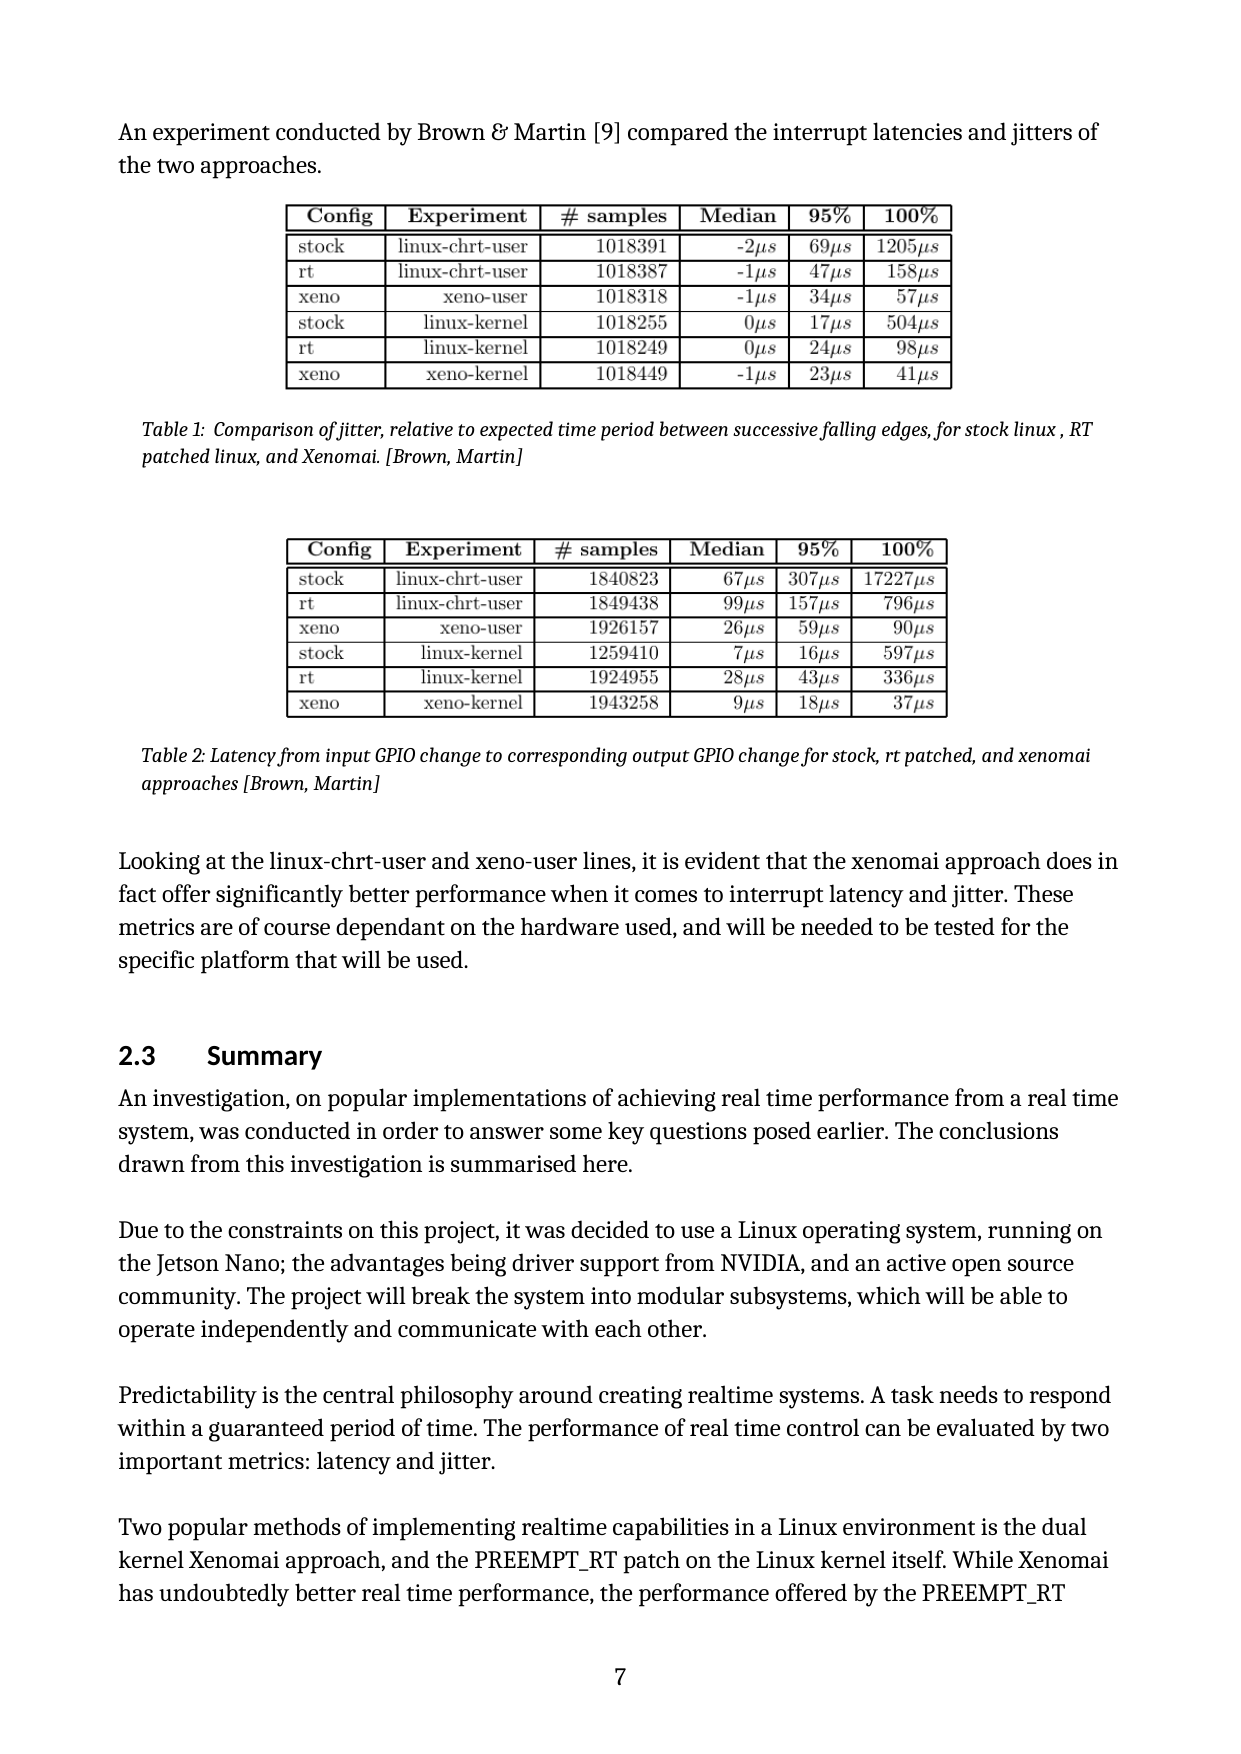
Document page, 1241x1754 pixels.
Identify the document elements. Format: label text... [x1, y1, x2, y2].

text Table 2: Latency from input GPIO change to corresponding output GPIO change for stock, rt patched, and xenomai approaches [Brown, Martin] [141, 728, 1099, 795]
text Two popular methods of implementing realtime capabilities in a Linux environment is the dual kernel Xenomai approach, and the PREEMPT_RT patch on the Linux kernel itself. While Xenomai has undoubtedly better real time performance, the performance offered by the PREEMPT_RT [118, 1513, 1122, 1608]
subtitle Summary [118, 1037, 1122, 1072]
picture [270, 522, 970, 728]
text Predictability is the central philosophy around creating realtime systems. A task needs to respond within a guaranteed period of time. The performance of real time control can be evaluated by two important metrics: latency and jitter. [118, 1381, 1122, 1476]
text An experiment conducted by Brown & Martin [9] compared the interrupt latencies and jitters of the two approaches. [118, 118, 1122, 180]
text Due to the constraints on this project, it was decided to use a Linux operating system, running on the Jetson Nano; the advantages being driver support from NVIDIA, and an active open source community. The project will break the system into modular subsystems, which will be able to operate independently and communicate with each other. [118, 1216, 1122, 1344]
text Looking at the linux-chrt-user and xeno-user lines, it is evident that the xenomai approach does in fact offer significantly better performance when it comes to interrupt latency and jitter. These metrics are of course dependant on the hardware used, and will be needed to be tested for the specific platform that will be used. [118, 510, 1122, 974]
text An investigation, on popular implementations of achieving real time performance from a real time system, was conducted in order to answer some key questions posed earlier. The conclusions drawn from this investigation is summarised here. [118, 1084, 1122, 1179]
picture [271, 196, 970, 402]
text Table 1: Comparison of jitter, relative to expected time period between successive falling edges, for stock linux , RT patched linux, and Xenomai. [Brown, Martin] [142, 402, 1098, 469]
